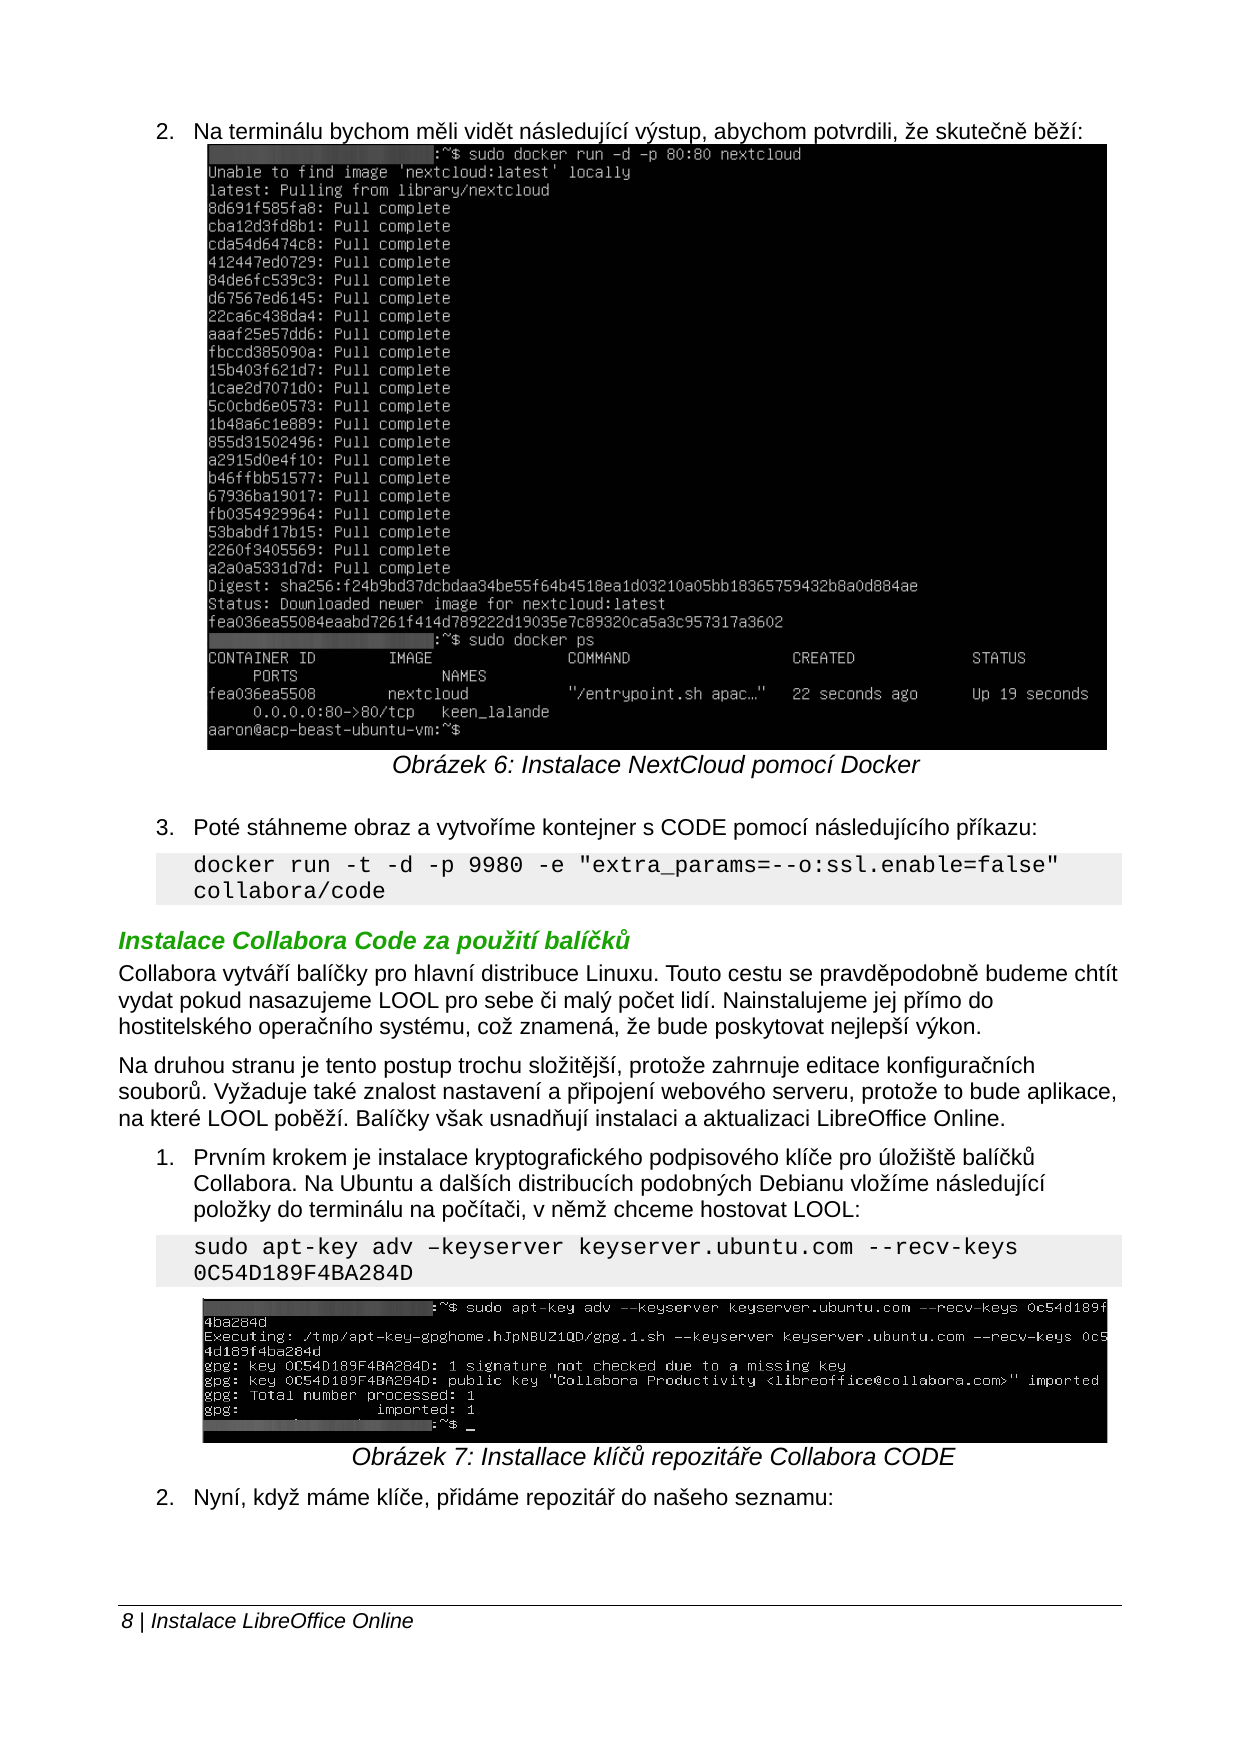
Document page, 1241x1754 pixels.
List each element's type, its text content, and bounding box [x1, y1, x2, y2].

text Collabora vytváří balíčky pro hlavní distribuce Linuxu. Touto cestu se pravděpodobně budeme chtít vydat pokud nasazujeme LOOL pro sebe či malý počet lidí. Nainstalujeme jej přímo do hostitelského operačního systému, což znamená, že bude poskytovat nejlepší výkon. [118, 960, 1122, 1039]
picture [207, 144, 1107, 750]
list Na terminálu bychom měli vidět následující výstup, abychom potvrdili, že skutečně běží: [156, 118, 1122, 802]
text Na druhou stranu je tento postup trochu složitější, protože zahrnuje editace konfiguračních souborů. Vyžaduje také znalost nastavení a připojení webového serveru, protože to bude aplikace, na které LOOL poběží. Balíčky však usnadňují instalaci a aktualizaci LibreOffice Online. [118, 1052, 1122, 1131]
subtitle Instalace Collabora Code za použití balíčků [118, 926, 1122, 954]
list sudo apt-key adv –keyserver keyserver.ubuntu.com --recv-keys 0C54D189F4BA284D [156, 1235, 1122, 1287]
list docker run -t -d -p 9980 -e "extra_params=--o:ssl.enable=false" collabora/code [156, 853, 1122, 905]
list Obrázek 6: Instalace NextCloud pomocí Docker [193, 750, 1121, 778]
list Nyní, když máme klíče, přidáme repozitář do našeho seznamu: [156, 1483, 1122, 1510]
list Obrázek 7: Installace klíčů repozitáře Collabora CODE [193, 1443, 1117, 1471]
picture [202, 1298, 1108, 1443]
list Poté stáhneme obraz a vytvoříme kontejner s CODE pomocí následujícího příkazu: [156, 814, 1122, 841]
list Prvním krokem je instalace kryptografického podpisového klíče pro úložiště balíčků Collabora. Na Ubuntu a dalších distribucích podobných Debianu vložíme následující položky do terminálu na počítači, v němž chceme hostovat LOOL: [156, 1143, 1122, 1222]
